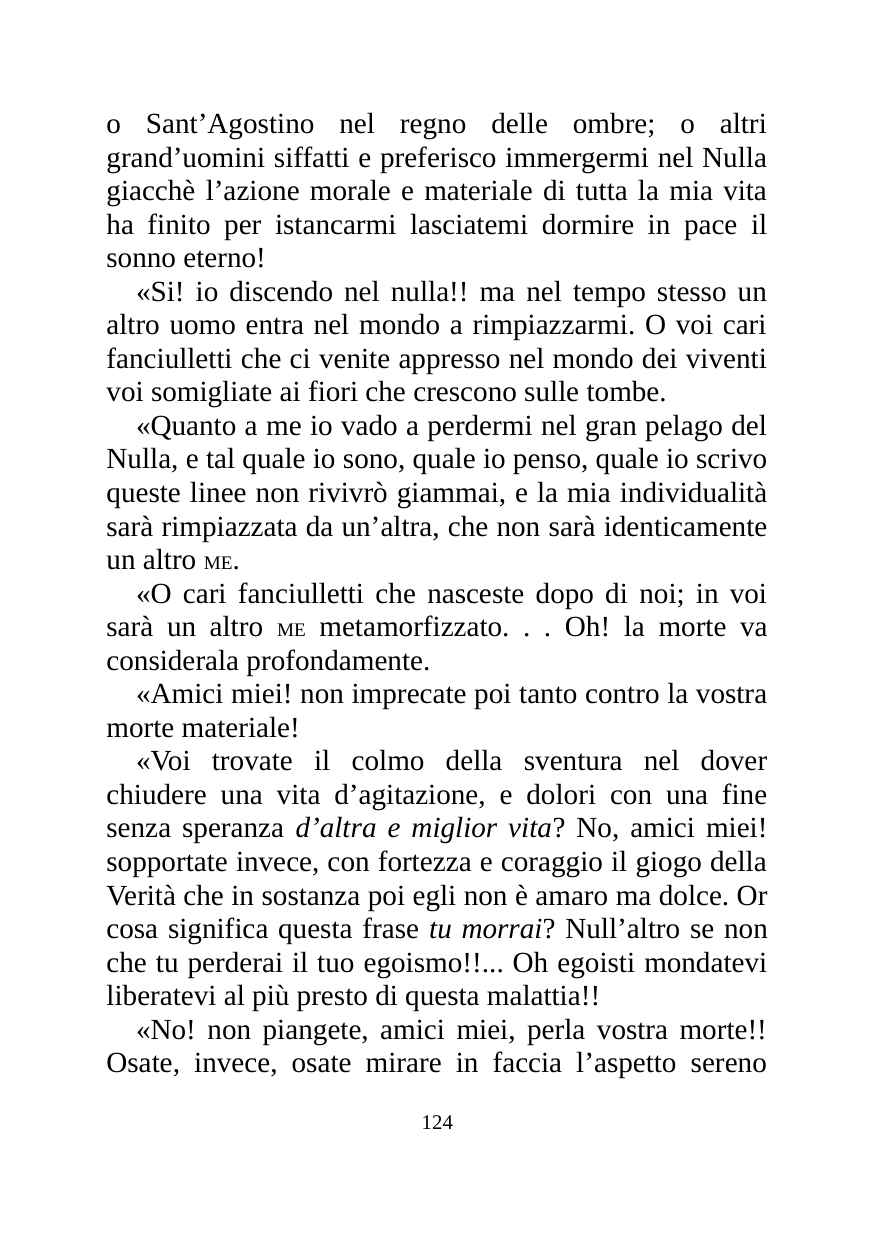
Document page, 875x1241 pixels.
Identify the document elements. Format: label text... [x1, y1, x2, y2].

text «Quanto a me io vado a perdermi nel gran pelago del Nulla, e tal quale io sono, quale io penso, quale io scrivo queste linee non rivivrò giammai, e la mia individualità sarà rimpiazzata da un’altra, che non sarà identicamente un altro me. [106, 408, 768, 576]
text «Voi trovate il colmo della sventura nel dover chiudere una vita d’agitazione, e dolori con una fine senza speranza d’altra e miglior vita? No, amici miei! sopportate invece, con fortezza e coraggio il giogo della Verità che in sostanza poi egli non è amaro ma dolce. Or cosa significa questa frase tu morrai? Null’altro se non che tu perderai il tuo egoismo!!... Oh egoisti mondatevi liberatevi al più presto di questa malattia!! [106, 743, 768, 1012]
text o Sant’Agostino nel regno delle ombre; o altri grand’uomini siffatti e preferisco immergermi nel Nulla giacchè l’azione morale e materiale di tutta la mia vita ha finito per istancarmi lasciatemi dormire in pace il sonno eterno! [106, 106, 768, 274]
text «O cari fanciulletti che nasceste dopo di noi; in voi sarà un altro me metamorfizzato. . . Oh! la morte va considerala profondamente. [106, 576, 768, 676]
text «Si! io discendo nel nulla!! ma nel tempo stesso un altro uomo entra nel mondo a rimpiazzarmi. O voi cari fanciulletti che ci venite appresso nel mondo dei viventi voi somigliate ai fiori che crescono sulle tombe. [106, 274, 768, 408]
text «Amici miei! non imprecate poi tanto contro la vostra morte materiale! [106, 676, 768, 743]
text «No! non piangete, amici miei, perla vostra morte!! Osate, invece, osate mirare in faccia l’aspetto sereno [106, 1012, 768, 1079]
